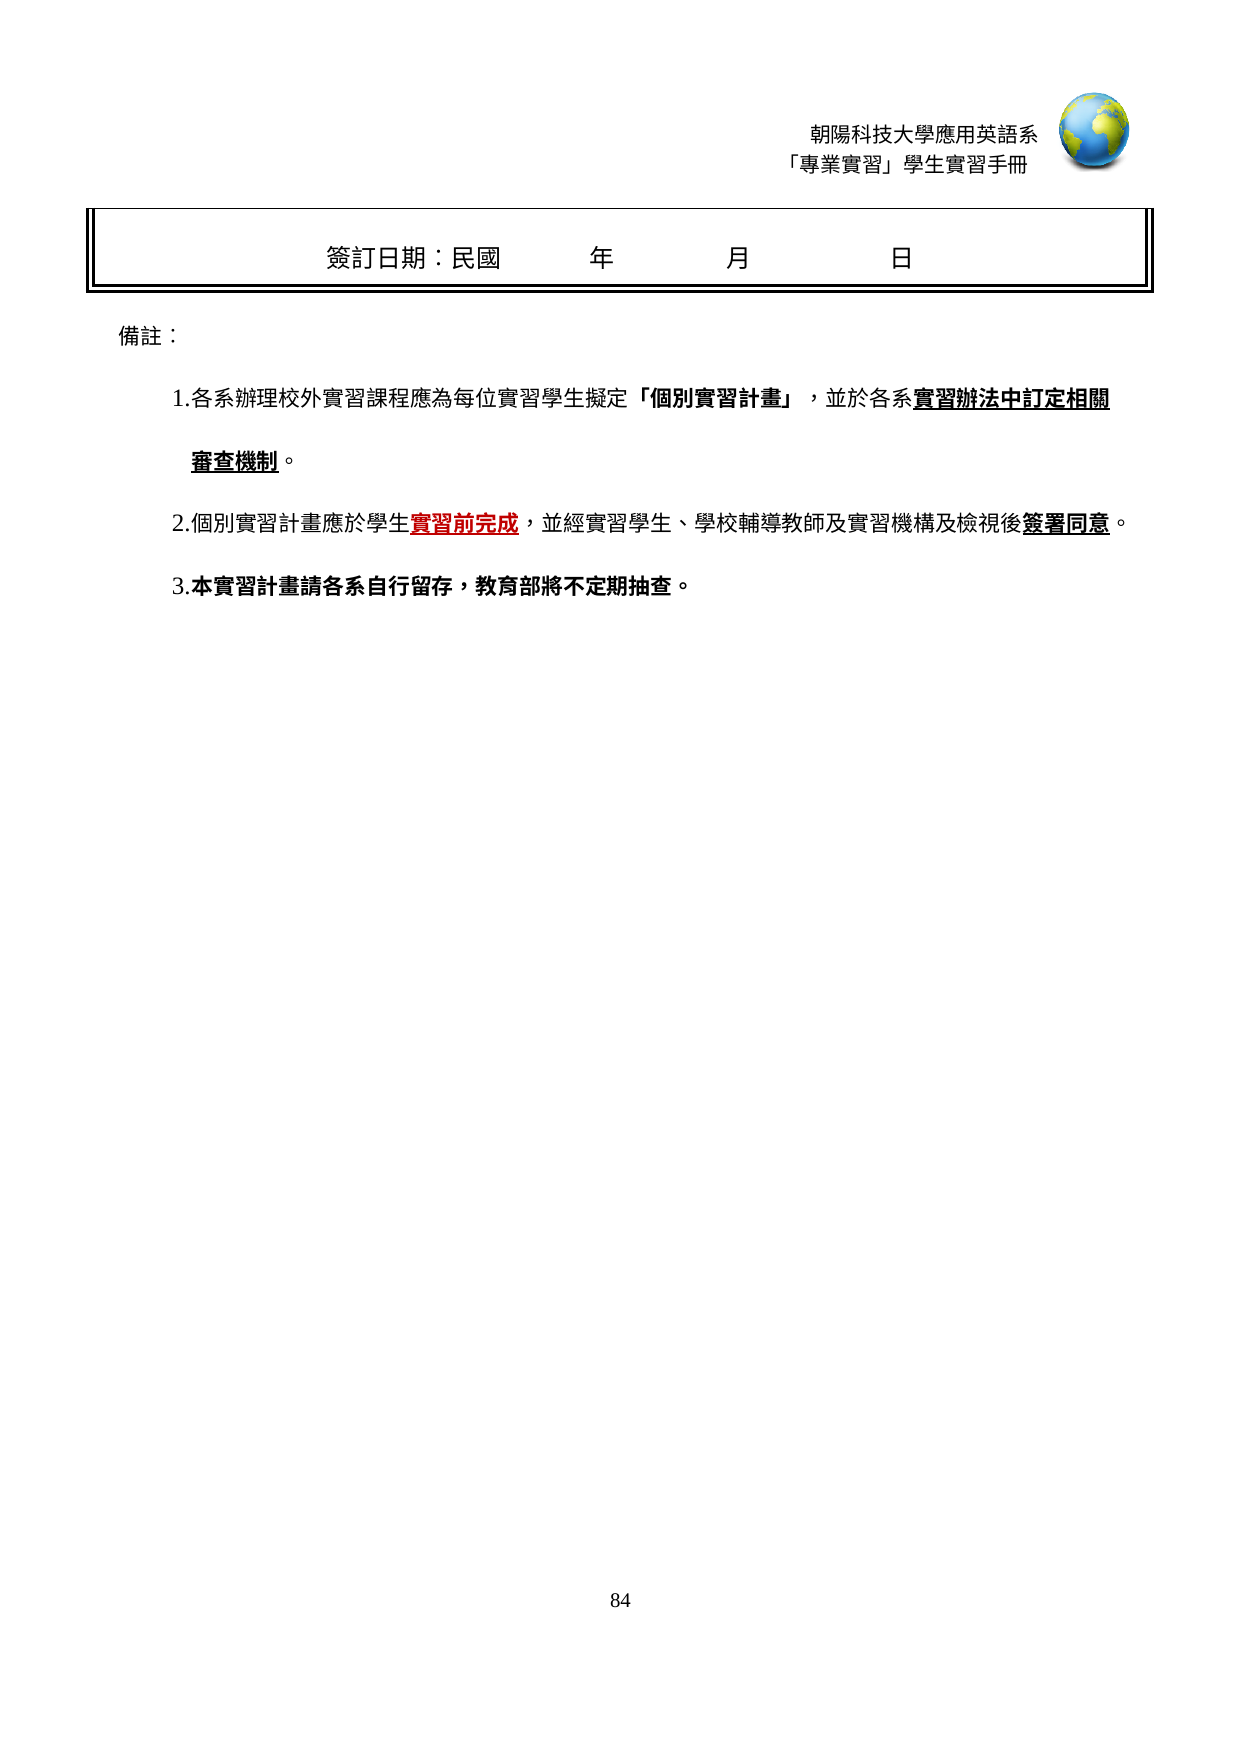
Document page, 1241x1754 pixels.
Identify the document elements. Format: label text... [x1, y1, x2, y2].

list 本實習計畫請各系自行留存，教育部將不定期抽查。 [172, 543, 1122, 605]
list 各系辦理校外實習課程應為每位實習學生擬定「個別實習計畫」，並於各系實習辦法中訂定相關審查機制。 [172, 355, 1122, 480]
table_cell 簽訂日期︰民國 年 月 日 [95, 209, 1145, 283]
text 備註︰ [29, 293, 1122, 355]
list 個別實習計畫應於學生實習前完成，並經實習學生、學校輔導教師及實習機構及檢視後簽署同意。 [172, 480, 1122, 543]
